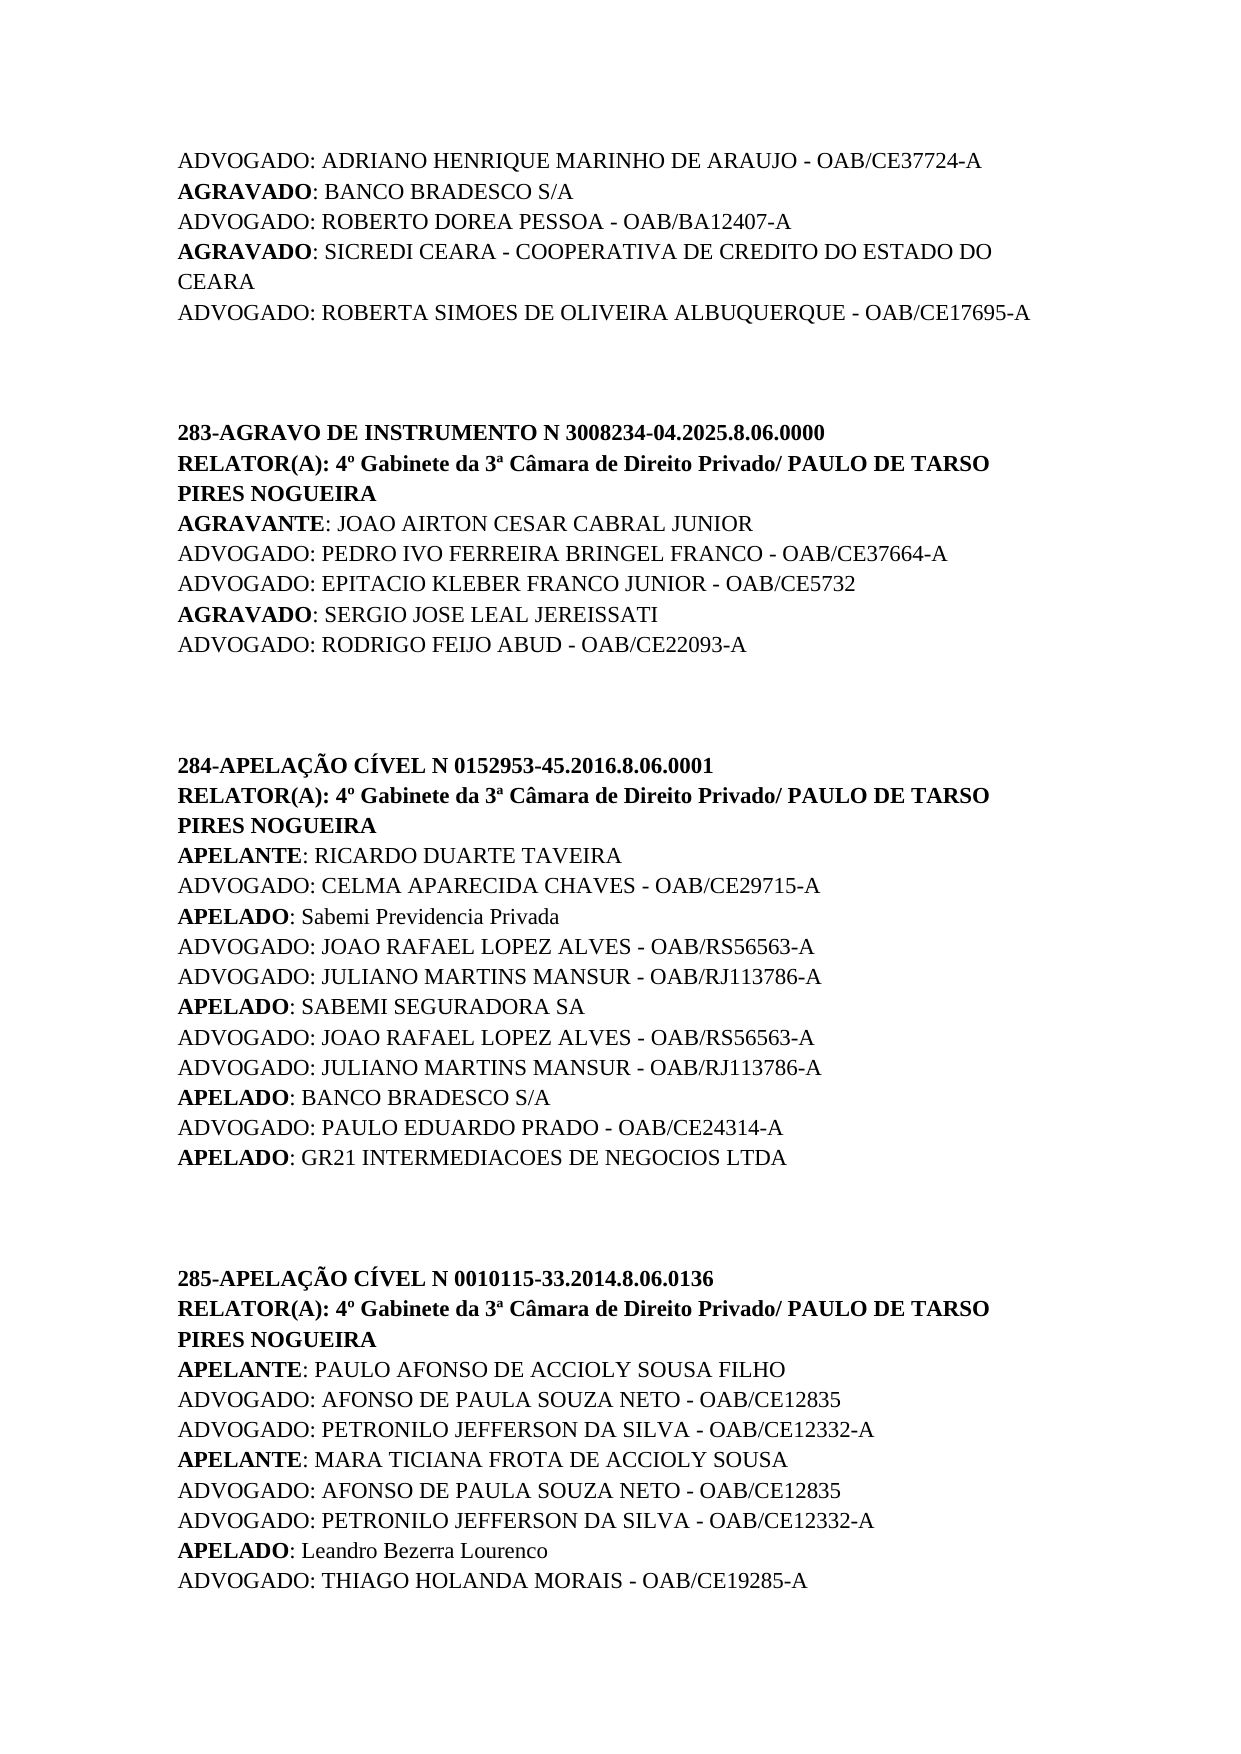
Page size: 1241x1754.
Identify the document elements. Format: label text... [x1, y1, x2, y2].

text ADVOGADO: ADRIANO HENRIQUE MARINHO DE ARAUJO - OAB/CE37724-A AGRAVADO: BANCO BRADESCO S/A ADVOGADO: ROBERTO DOREA PESSOA - OAB/BA12407-A AGRAVADO: SICREDI CEARA - COOPERATIVA DE CREDITO DO ESTADO DO CEARA ADVOGADO: ROBERTA SIMOES DE OLIVEIRA ALBUQUERQUE - OAB/CE17695-A 283-AGRAVO DE INSTRUMENTO N 3008234-04.2025.8.06.0000 RELATOR(A): 4º Gabinete da 3ª Câmara de Direito Privado/ PAULO DE TARSO PIRES NOGUEIRA AGRAVANTE: JOAO AIRTON CESAR CABRAL JUNIOR ADVOGADO: PEDRO IVO FERREIRA BRINGEL FRANCO - OAB/CE37664-A ADVOGADO: EPITACIO KLEBER FRANCO JUNIOR - OAB/CE5732 AGRAVADO: SERGIO JOSE LEAL JEREISSATI ADVOGADO: RODRIGO FEIJO ABUD - OAB/CE22093-A 284-APELAÇÃO CÍVEL N 0152953-45.2016.8.06.0001 RELATOR(A): 4º Gabinete da 3ª Câmara de Direito Privado/ PAULO DE TARSO PIRES NOGUEIRA APELANTE: RICARDO DUARTE TAVEIRA ADVOGADO: CELMA APARECIDA CHAVES - OAB/CE29715-A APELADO: Sabemi Previdencia Privada ADVOGADO: JOAO RAFAEL LOPEZ ALVES - OAB/RS56563-A ADVOGADO: JULIANO MARTINS MANSUR - OAB/RJ113786-A APELADO: SABEMI SEGURADORA SA ADVOGADO: JOAO RAFAEL LOPEZ ALVES - OAB/RS56563-A ADVOGADO: JULIANO MARTINS MANSUR - OAB/RJ113786-A APELADO: BANCO BRADESCO S/A ADVOGADO: PAULO EDUARDO PRADO - OAB/CE24314-A APELADO: GR21 INTERMEDIACOES DE NEGOCIOS LTDA 285-APELAÇÃO CÍVEL N 0010115-33.2014.8.06.0136 RELATOR(A): 4º Gabinete da 3ª Câmara de Direito Privado/ PAULO DE TARSO PIRES NOGUEIRA APELANTE: PAULO AFONSO DE ACCIOLY SOUSA FILHO ADVOGADO: AFONSO DE PAULA SOUZA NETO - OAB/CE12835 ADVOGADO: PETRONILO JEFFERSON DA SILVA - OAB/CE12332-A APELANTE: MARA TICIANA FROTA DE ACCIOLY SOUSA ADVOGADO: AFONSO DE PAULA SOUZA NETO - OAB/CE12835 ADVOGADO: PETRONILO JEFFERSON DA SILVA - OAB/CE12332-A APELADO: Leandro Bezerra Lourenco ADVOGADO: THIAGO HOLANDA MORAIS - OAB/CE19285-A [177, 148, 1063, 1594]
